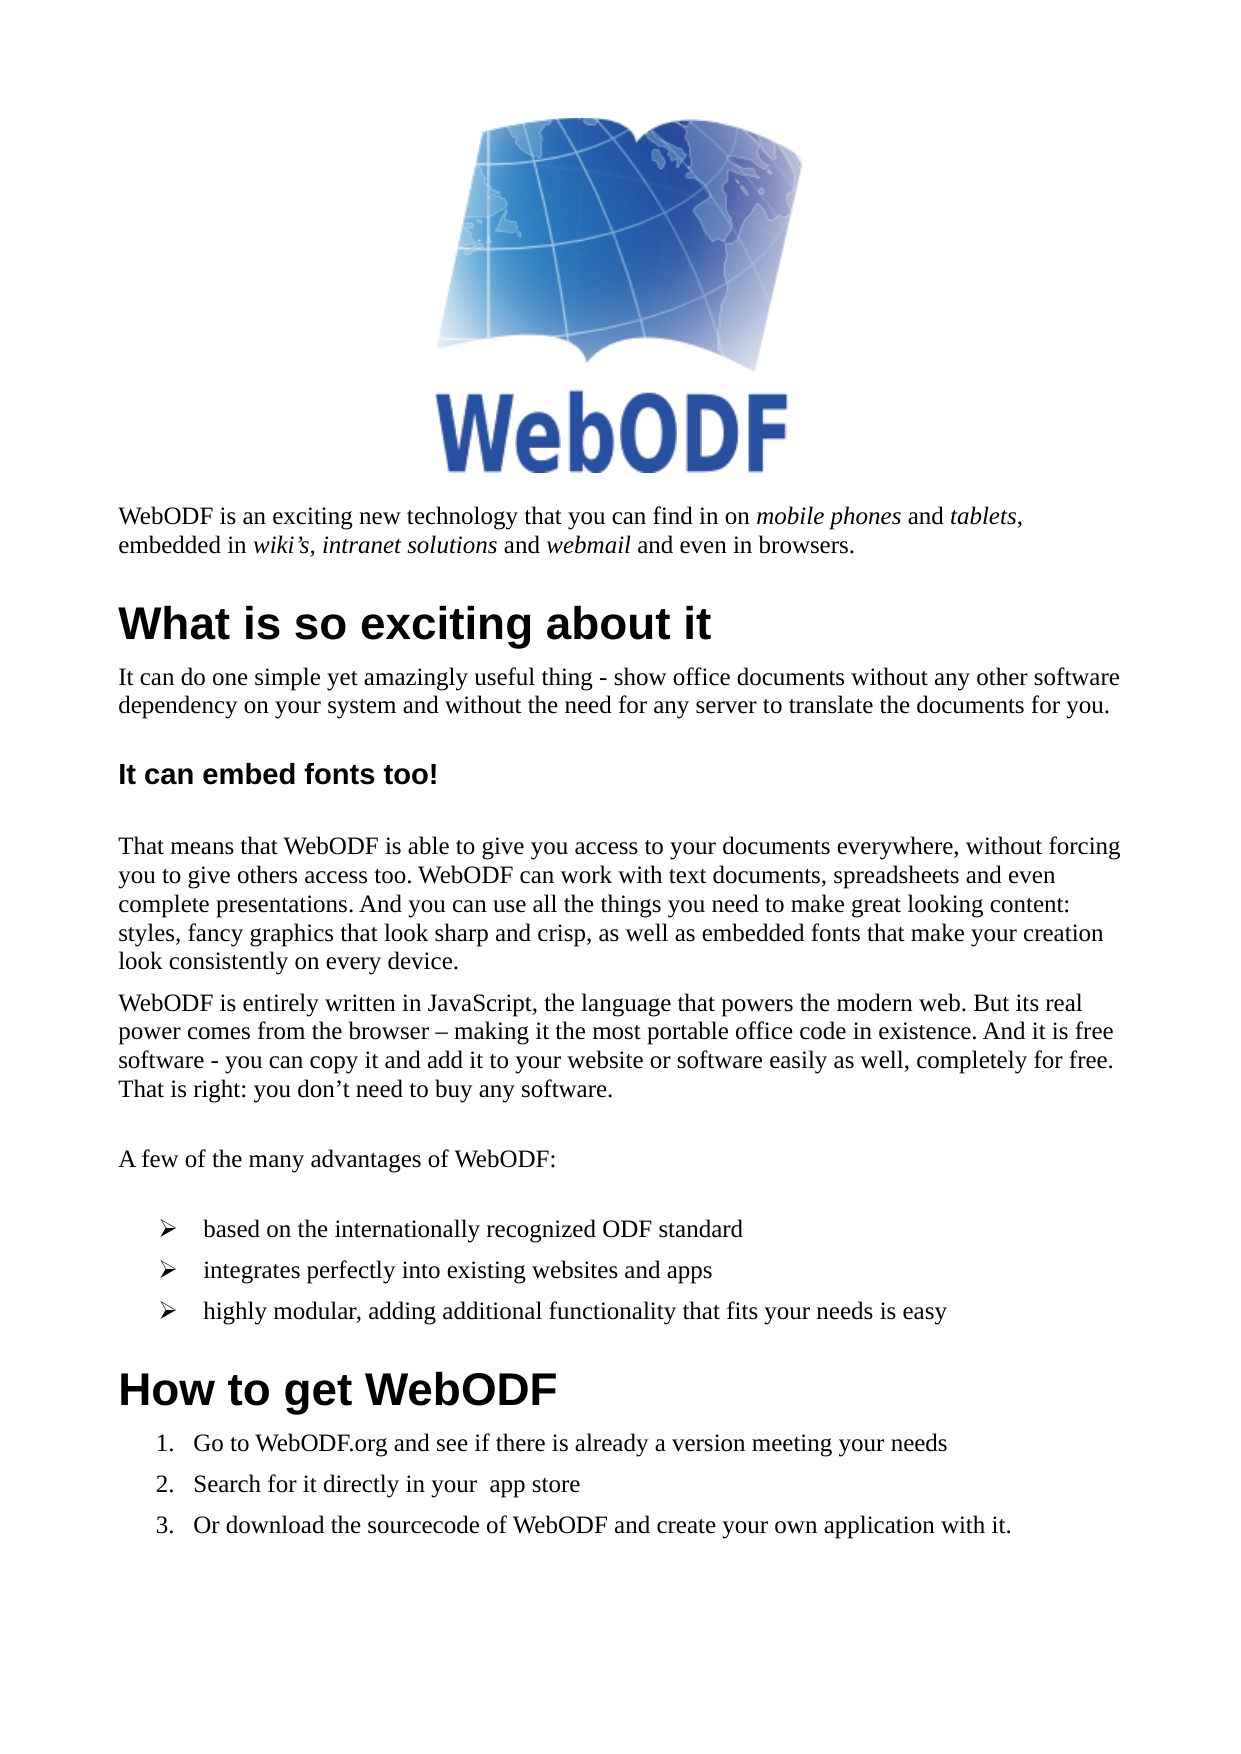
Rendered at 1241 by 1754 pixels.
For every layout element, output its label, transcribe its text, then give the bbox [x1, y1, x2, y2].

text It can do one simple yet amazingly useful thing - show office documents without any other software dependency on your system and without the need for any server to translate the documents for you. [118, 662, 1122, 719]
list Search for it directly in your app store [156, 1469, 1122, 1498]
text A few of the many advantages of WebODF: [118, 1144, 1122, 1173]
text WebODF is an exciting new technology that you can find in on mobile phones and tablets, embedded in wiki’s, intranet solutions and webmail and even in browsers. [118, 501, 1122, 559]
subtitle What is so exciting about it [118, 596, 1122, 649]
list Or download the sourcecode of WebODF and create your own application with it. [156, 1510, 1122, 1539]
picture [434, 118, 807, 473]
subtitle How to get WebODF [118, 1363, 1122, 1415]
list Go to WebODF.org and see if there is already a version meeting your needs [156, 1428, 1122, 1457]
text WebODF is entirely written in JavaScript, the language that powers the modern web. But its real power comes from the browser – making it the most portable office code in existence. And it is free software - you can copy it and add it to your website or software easily as well, completely for free. That is right: you don’t need to buy any software. [118, 988, 1122, 1103]
text That means that WebODF is able to give you access to your documents everywhere, without forcing you to give others access too. WebODF can work with text documents, spreadsheets and even complete presentations. And you can use all the things you need to make great looking content: styles, fancy graphics that look sharp and crisp, as well as embedded fonts that make your creation look consistently on every device. [118, 831, 1122, 975]
list based on the internationally recognized ODF standard [158, 1214, 1122, 1243]
list highly modular, adding additional functionality that fits your needs is easy [158, 1296, 1122, 1325]
subtitle It can embed fonts too! [118, 757, 1122, 790]
list integrates perfectly into existing websites and apps [158, 1255, 1122, 1284]
